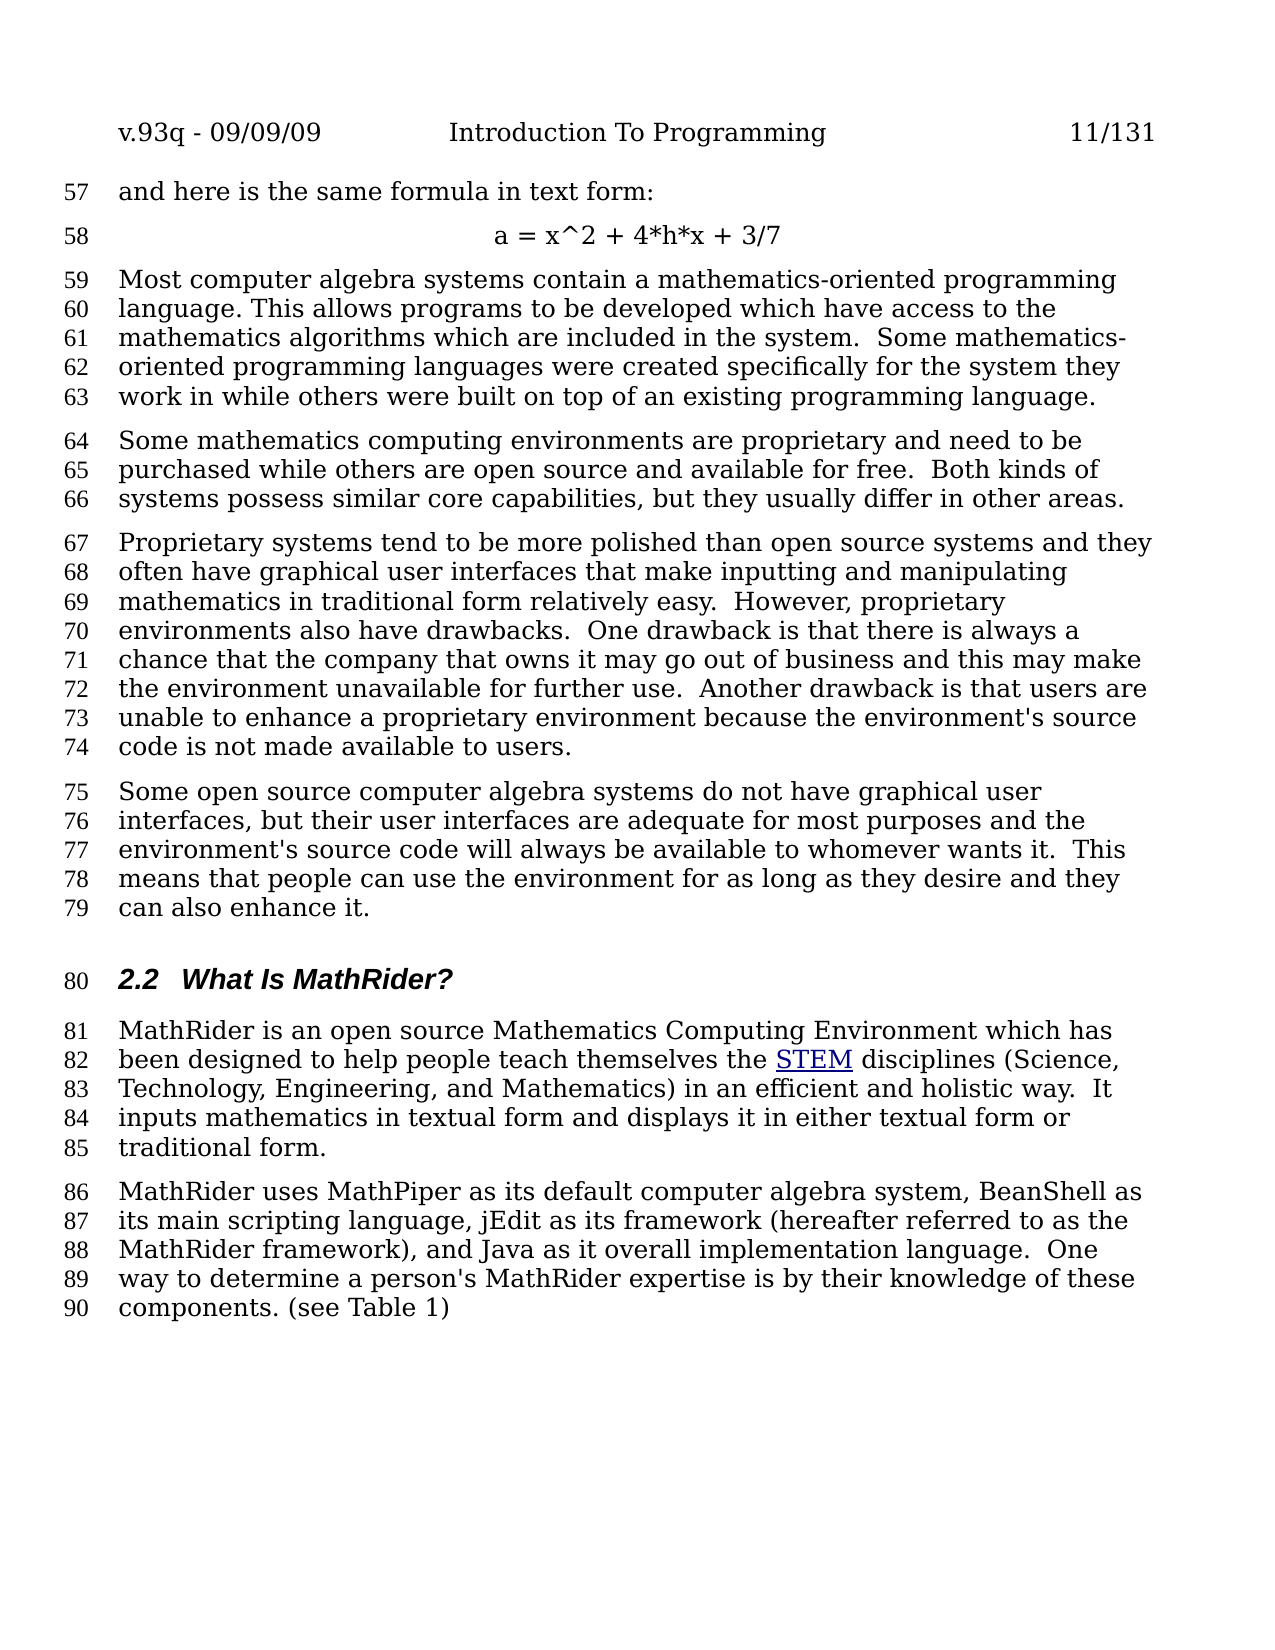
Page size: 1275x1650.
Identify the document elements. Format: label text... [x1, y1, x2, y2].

subtitle What Is MathRider? [118, 962, 1157, 995]
text Some mathematics computing environments are proprietary and need to be purchased while others are open source and available for free. Both kinds of systems possess similar core capabilities, but they usually differ in other areas. [118, 426, 1157, 513]
text MathRider is an open source Mathematics Computing Environment which has been designed to help people teach themselves the STEM disciplines (Science, Technology, Engineering, and Mathematics) in an efficient and holistic way. It inputs mathematics in textual form and displays it in either textual form or traditional form. [118, 1016, 1157, 1162]
text Most computer algebra systems contain a mathematics-oriented programming language. This allows programs to be developed which have access to the mathematics algorithms which are included in the system. Some mathematics-oriented programming languages were created specifically for the system they work in while others were built on top of an existing programming language. [118, 265, 1157, 411]
text and here is the same formula in text form: [118, 177, 1157, 206]
text a = x^2 + 4*h*x + 3/7 [118, 221, 1157, 250]
text Proprietary systems tend to be more polished than open source systems and they often have graphical user interfaces that make inputting and manipulating mathematics in traditional form relatively easy. However, proprietary environments also have drawbacks. One drawback is that there is always a chance that the company that owns it may go out of business and this may make the environment unavailable for further use. Another drawback is that users are unable to enhance a proprietary environment because the environment's source code is not made available to users. [118, 528, 1157, 762]
text Some open source computer algebra systems do not have graphical user interfaces, but their user interfaces are adequate for most purposes and the environment's source code will always be available to whomever wants it. This means that people can use the environment for as long as they desire and they can also enhance it. [118, 777, 1157, 923]
text MathRider uses MathPiper as its default computer algebra system, BeanShell as its main scripting language, jEdit as its framework (hereafter referred to as the MathRider framework), and Java as it overall implementation language. One way to determine a person's MathRider expertise is by their knowledge of these components. (see Table 1) [118, 1177, 1157, 1323]
